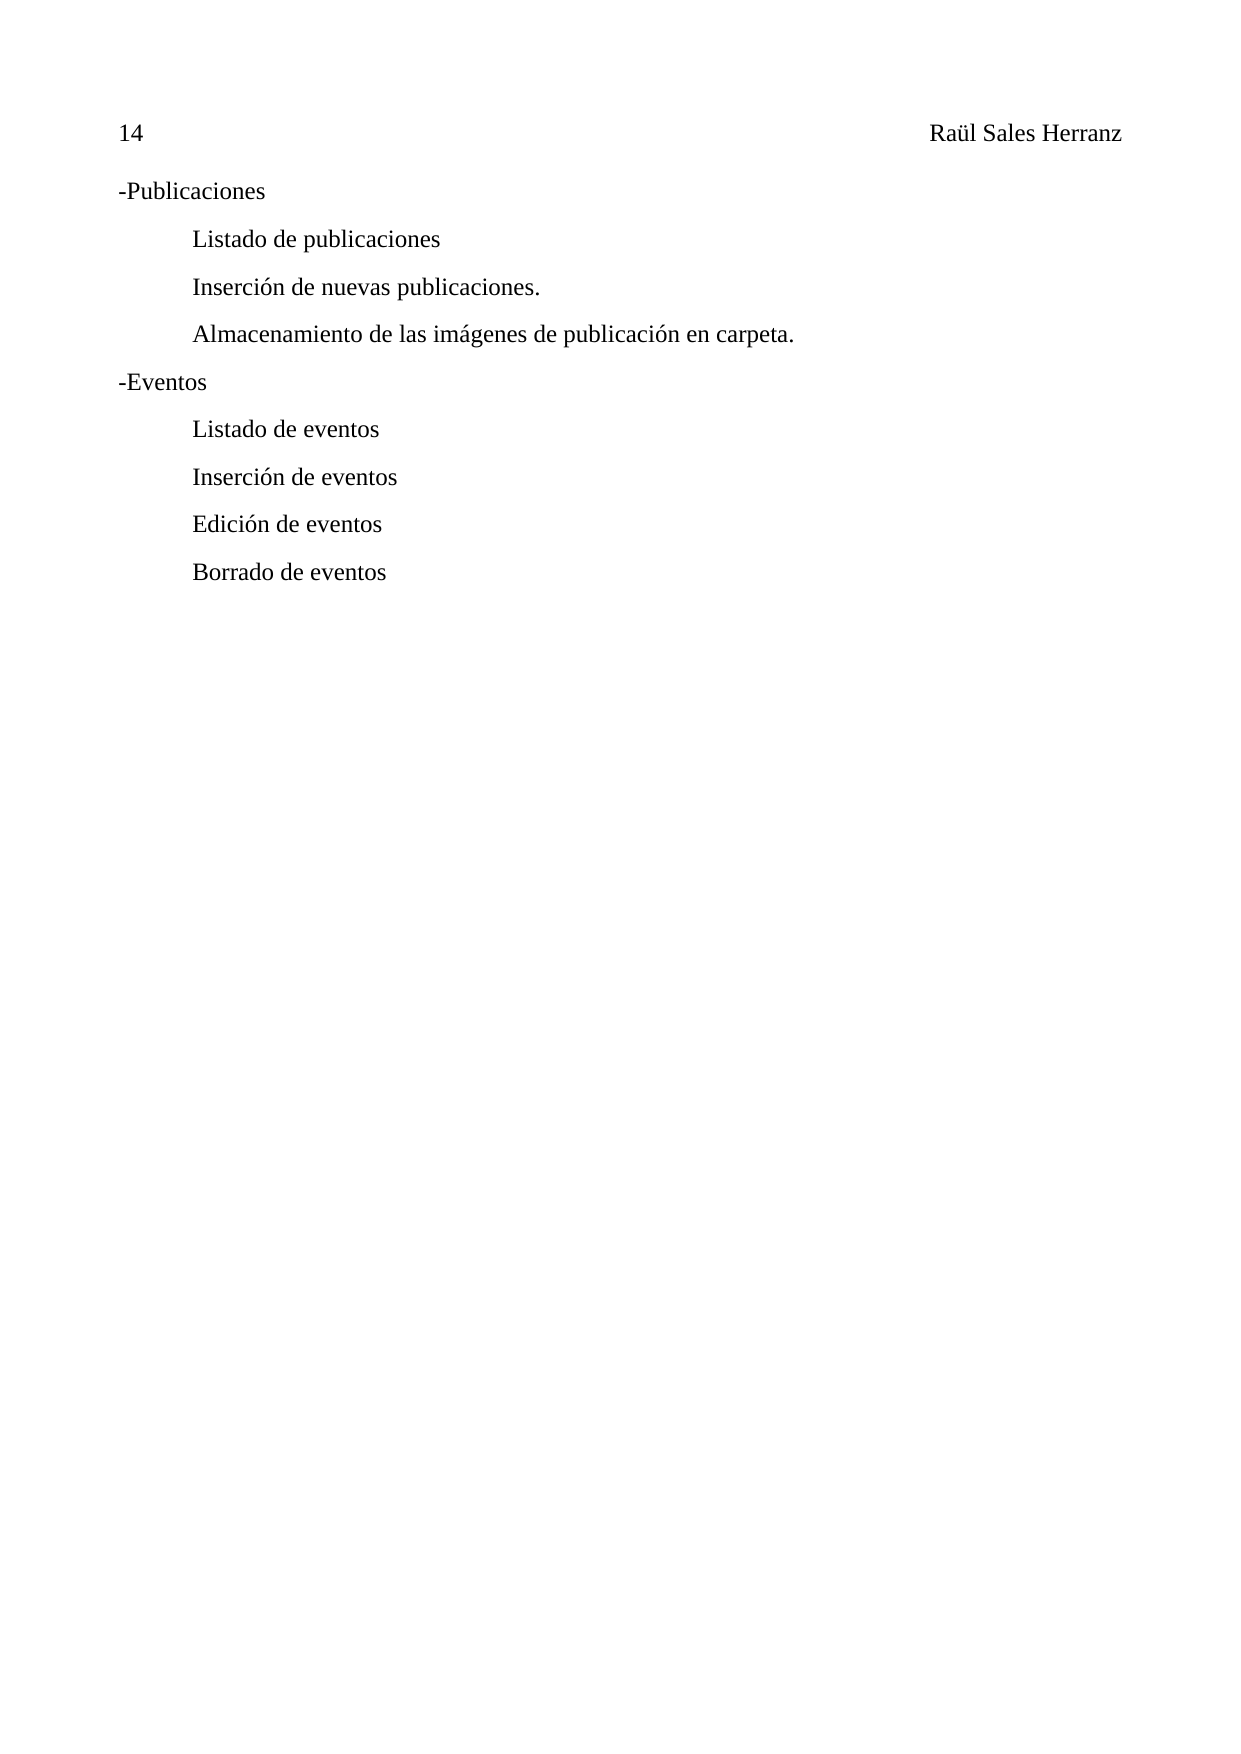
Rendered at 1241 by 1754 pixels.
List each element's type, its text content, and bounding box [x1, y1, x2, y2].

text Edición de eventos [118, 509, 1122, 538]
text Almacenamiento de las imágenes de publicación en carpeta. [118, 319, 1122, 348]
text Listado de publicaciones [118, 224, 1122, 253]
text Listado de eventos [118, 414, 1122, 443]
text -Publicaciones [118, 176, 1122, 205]
text Inserción de eventos [118, 462, 1122, 491]
text Borrado de eventos [118, 557, 1122, 586]
text -Eventos [118, 367, 1122, 396]
text Inserción de nuevas publicaciones. [118, 272, 1122, 300]
